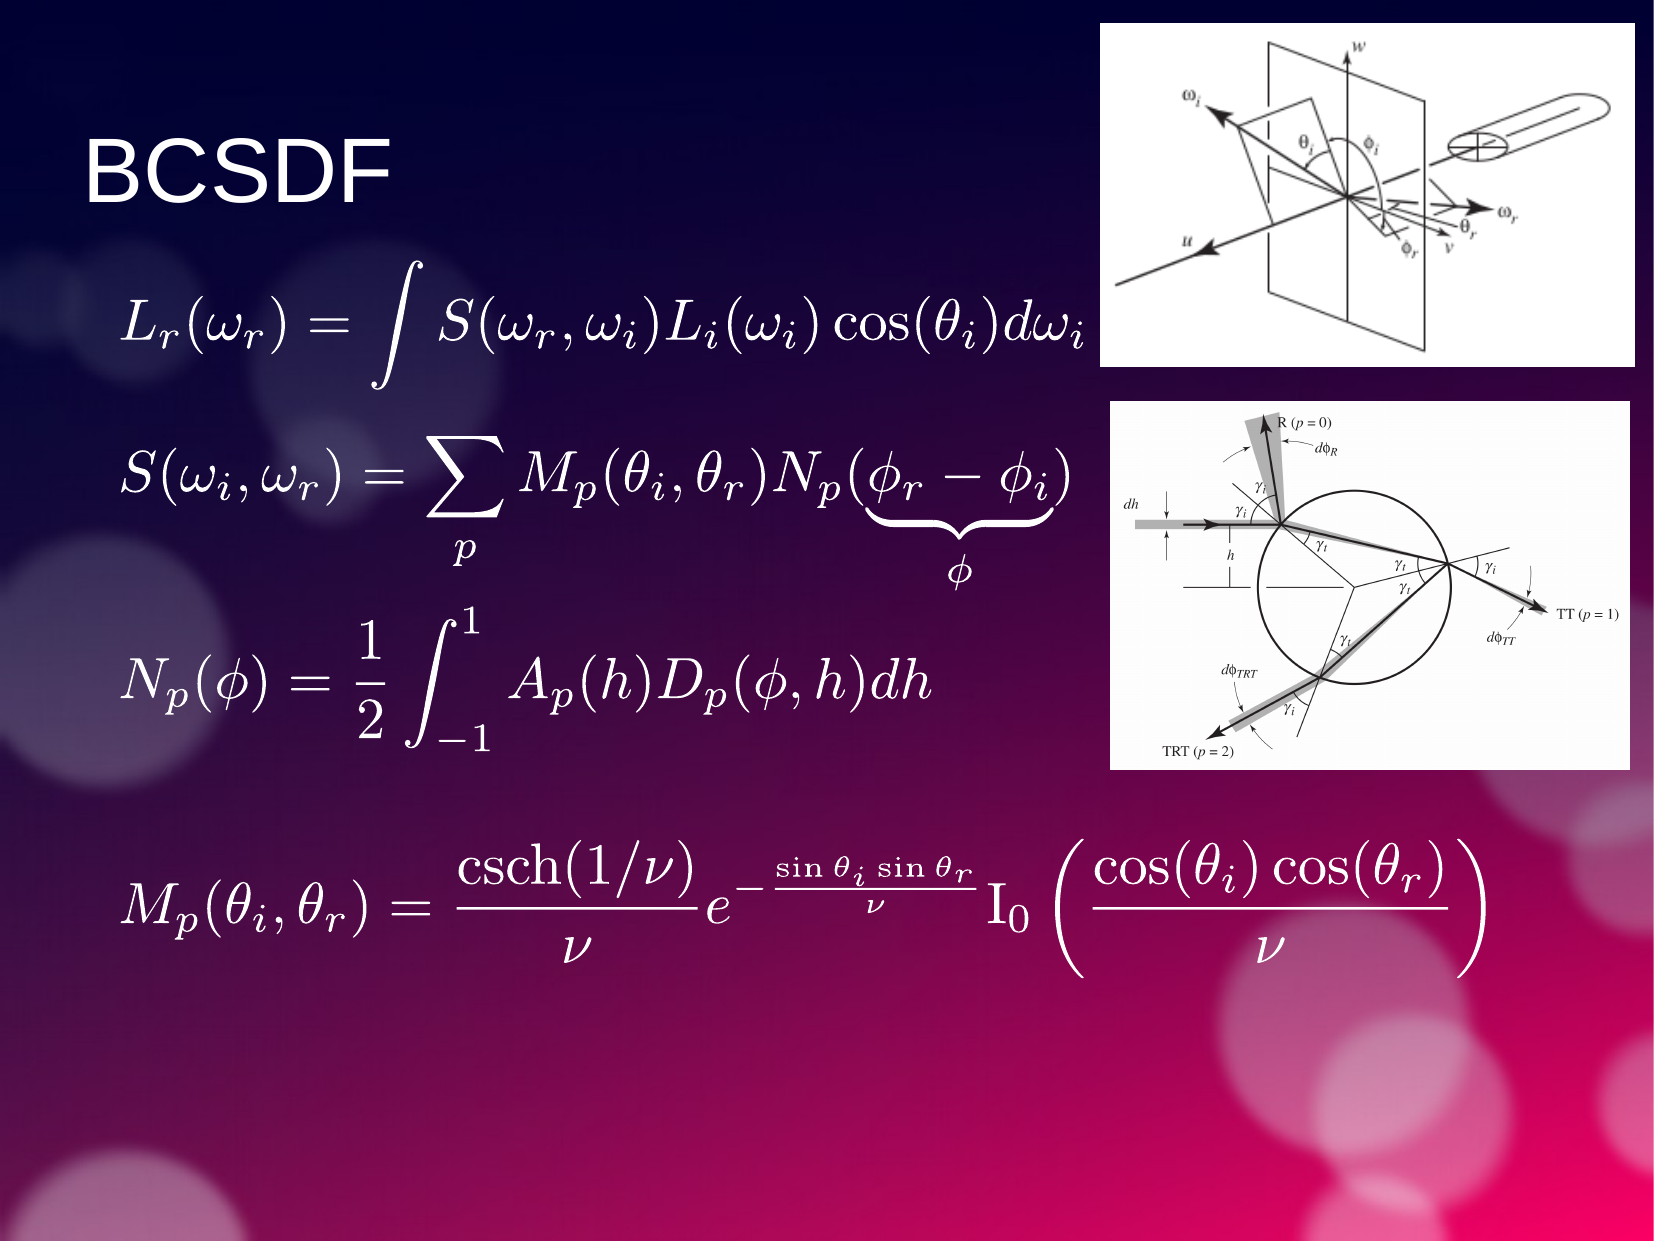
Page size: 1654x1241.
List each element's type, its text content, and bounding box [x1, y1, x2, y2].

text_box [118, 260, 1086, 390]
text_box [118, 606, 934, 756]
text_box [118, 430, 1075, 591]
text_box [118, 838, 1498, 979]
picture [0, 0, 1654, 1241]
title BCSDF [82, 67, 1100, 275]
